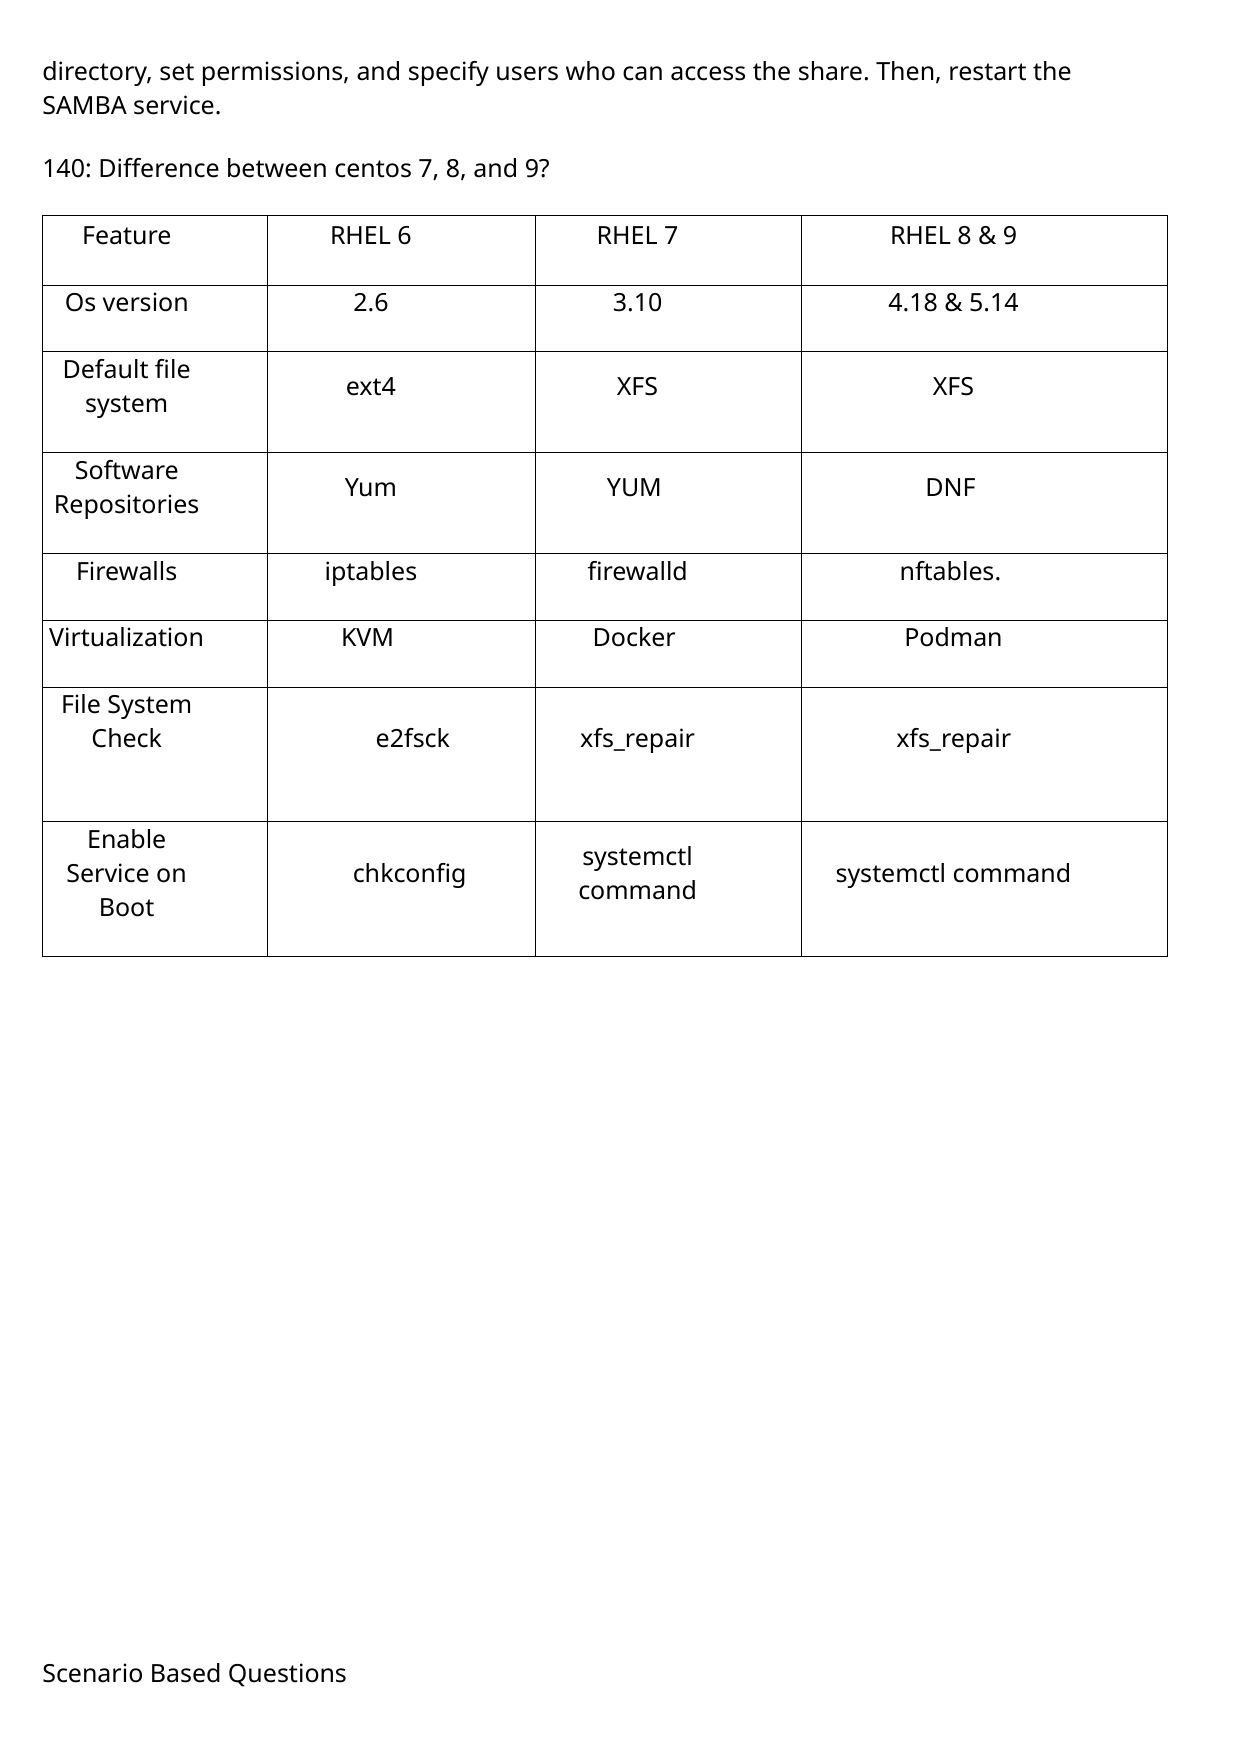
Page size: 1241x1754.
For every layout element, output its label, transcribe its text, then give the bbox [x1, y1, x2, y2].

table_cell Docker [536, 621, 801, 687]
table_cell firewalld [536, 554, 801, 620]
table_cell systemctl command [802, 822, 1167, 956]
table_cell ext4 [268, 352, 535, 452]
text Scenario Based Questions [42, 1655, 1129, 1689]
table_cell YUM [536, 453, 801, 553]
table_cell systemctl command [536, 822, 801, 956]
table_header RHEL 8 & 9 [802, 216, 1167, 284]
table_cell 3.10 [536, 286, 801, 351]
table_cell XFS [802, 352, 1167, 452]
table_cell Enable Service on Boot [43, 822, 267, 956]
table_cell DNF [802, 453, 1167, 553]
table_cell 2.6 [268, 286, 535, 351]
table_cell XFS [536, 352, 801, 452]
table_cell KVM [268, 621, 535, 687]
table_cell nftables. [802, 554, 1167, 620]
table_cell xfs_repair [802, 688, 1167, 821]
table_header RHEL 6 [268, 216, 535, 284]
table_cell Podman [802, 621, 1167, 687]
table_cell Virtualization [43, 621, 267, 687]
table_cell Yum [268, 453, 535, 553]
table_header Feature [43, 216, 267, 284]
table_cell e2fsck [268, 688, 535, 821]
table_cell 4.18 & 5.14 [802, 286, 1167, 351]
table_cell chkconfig [268, 822, 535, 956]
text directory, set permissions, and specify users who can access the share. Then, restart the SAMBA service. [42, 53, 1129, 122]
table_cell xfs_repair [536, 688, 801, 821]
table_cell Software Repositories [43, 453, 267, 553]
table_cell iptables [268, 554, 535, 620]
table_cell Os version [43, 286, 267, 351]
table_cell Firewalls [43, 554, 267, 620]
table_cell Default file system [43, 352, 267, 452]
text 140: Difference between centos 7, 8, and 9? [42, 151, 1129, 185]
table_cell File System Check [43, 688, 267, 821]
table_header RHEL 7 [536, 216, 801, 284]
